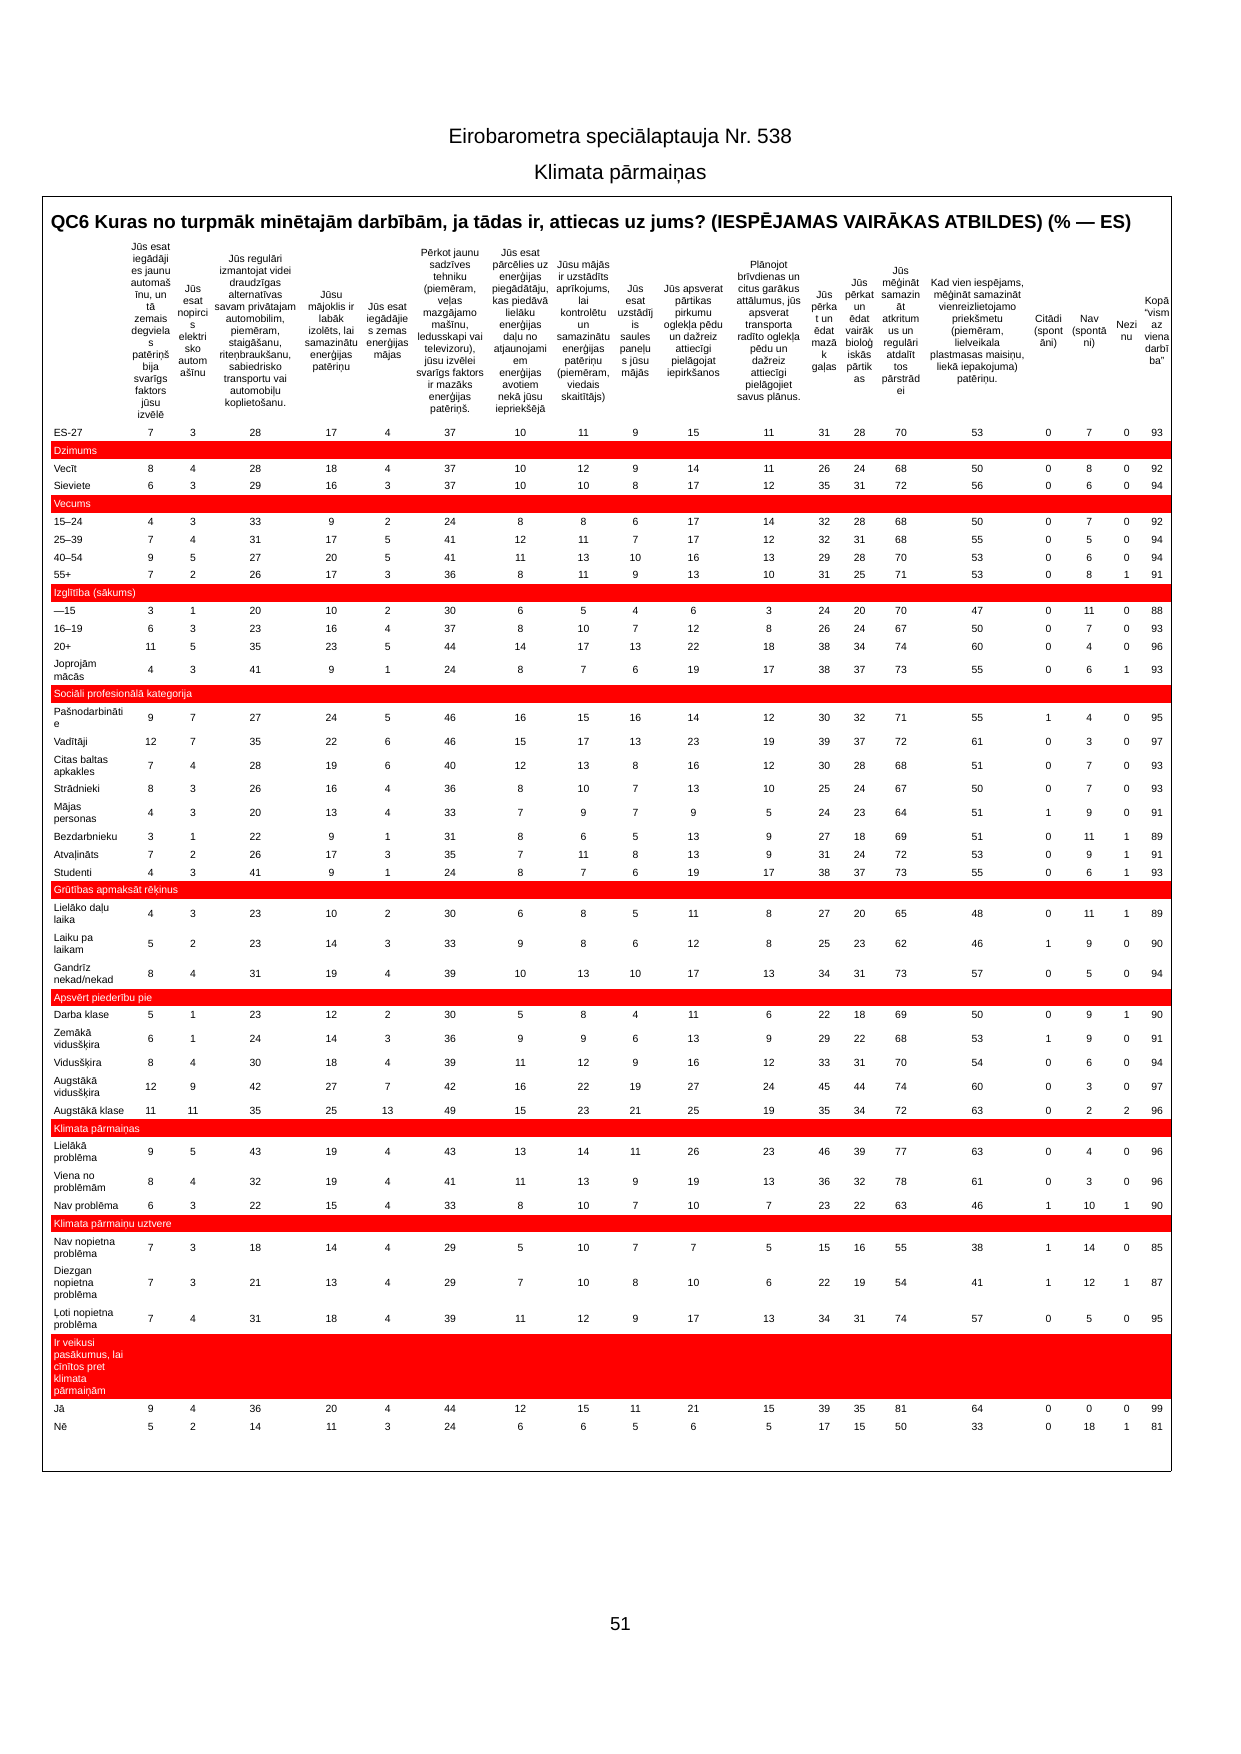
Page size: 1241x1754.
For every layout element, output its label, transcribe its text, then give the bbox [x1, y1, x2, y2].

table_cell 8 [552, 1006, 614, 1024]
table_cell 4 [363, 798, 412, 828]
table_cell 1 [363, 655, 412, 685]
table_cell [656, 441, 730, 459]
table_cell 6 [488, 602, 552, 619]
table_cell 3 [174, 798, 211, 828]
table_cell 9 [730, 846, 807, 863]
table_cell 55+ [51, 566, 127, 584]
table_cell Klimata pārmaiņas [51, 1119, 614, 1137]
table_cell 29 [807, 548, 841, 566]
table_cell [924, 495, 1030, 513]
table_cell Sieviete [51, 477, 127, 495]
table_cell 7 [614, 620, 656, 637]
table_cell 5 [363, 548, 412, 566]
table_cell [656, 1215, 730, 1232]
table_cell 70 [877, 548, 924, 566]
table_cell 17 [552, 638, 614, 655]
table_cell 11 [614, 1399, 656, 1417]
table_cell 50 [924, 1006, 1030, 1024]
table_cell 89 [1141, 828, 1171, 846]
table_cell 27 [211, 703, 299, 733]
table_header Plānojot brīvdienas un citus garākus attālumus, jūs apsverat transporta radīto oglekļa pēdu un dažreiz attiecīgi pielāgojiet savus plānus. [730, 238, 807, 424]
table_cell 8 [614, 846, 656, 863]
table_cell 3 [1066, 733, 1112, 750]
table_cell 4 [363, 1304, 412, 1334]
table_cell 9 [127, 1399, 174, 1417]
table_cell 1 [1030, 1262, 1066, 1304]
table_cell 24 [412, 513, 488, 531]
table_cell 23 [841, 929, 877, 959]
table_cell 23 [807, 1197, 841, 1214]
table_cell 9 [614, 1054, 656, 1072]
table_cell 7 [127, 1232, 174, 1262]
table_cell 11 [1066, 899, 1112, 929]
table_cell [1141, 881, 1171, 899]
table_cell 73 [877, 959, 924, 988]
table_cell 16 [656, 548, 730, 566]
table_cell Pašnodarbinātie [51, 703, 127, 733]
table_cell 23 [211, 620, 299, 637]
table_cell Laiku pa laikam [51, 929, 127, 959]
table_cell 72 [877, 846, 924, 863]
table_cell 31 [841, 959, 877, 988]
table_cell 6 [127, 1024, 174, 1054]
table_cell 5 [127, 1417, 174, 1435]
table_cell 40–54 [51, 548, 127, 566]
table_cell [841, 685, 877, 703]
table_cell 77 [877, 1137, 924, 1167]
table_cell 3 [174, 1232, 211, 1262]
table_cell 31 [841, 531, 877, 548]
table_cell 1 [1030, 1024, 1066, 1054]
table_cell 19 [841, 1262, 877, 1304]
table_cell 69 [877, 1006, 924, 1024]
table_cell 3 [127, 828, 174, 846]
table_cell 30 [211, 1054, 299, 1072]
table_cell 14 [656, 703, 730, 733]
table_cell 8 [127, 780, 174, 798]
table_cell 68 [877, 513, 924, 531]
table_cell Strādnieki [51, 780, 127, 798]
table_cell 12 [552, 1054, 614, 1072]
table_header Jūs esat iegādājies zemas enerģijas mājas [363, 238, 412, 424]
table_cell 9 [127, 1137, 174, 1167]
table_cell [1112, 989, 1141, 1006]
table_cell 1 [1030, 929, 1066, 959]
table_cell 18 [1066, 1417, 1112, 1435]
table_cell 45 [807, 1072, 841, 1101]
table_cell [656, 685, 730, 703]
table_cell [807, 441, 841, 459]
table_cell 71 [877, 566, 924, 584]
table_cell [1030, 584, 1066, 602]
table_cell 38 [807, 655, 841, 685]
table_cell 13 [730, 1167, 807, 1197]
table_cell 33 [412, 1197, 488, 1214]
table_cell 39 [412, 959, 488, 988]
table_cell 38 [807, 638, 841, 655]
table_cell Klimata pārmaiņu uztvere [51, 1215, 363, 1232]
table_cell 12 [488, 1399, 552, 1417]
table_cell 17 [656, 1304, 730, 1334]
table_cell 20 [211, 602, 299, 619]
table_cell 8 [1066, 566, 1112, 584]
table_cell 20 [841, 602, 877, 619]
table_cell 28 [841, 750, 877, 780]
table_cell 43 [412, 1137, 488, 1167]
table_cell 4 [127, 864, 174, 881]
table_cell 7 [614, 1232, 656, 1262]
table_cell 46 [807, 1137, 841, 1167]
table_cell 10 [730, 566, 807, 584]
table_cell 34 [807, 1304, 841, 1334]
table_cell 41 [412, 531, 488, 548]
table_cell 32 [841, 703, 877, 733]
table_cell 24 [841, 620, 877, 637]
table_cell 12 [730, 703, 807, 733]
table_cell [877, 989, 924, 1006]
table_cell 4 [174, 1167, 211, 1197]
table_cell 15 [841, 1417, 877, 1435]
table_cell 18 [299, 459, 363, 477]
table_cell 47 [924, 602, 1030, 619]
table_cell 96 [1141, 1137, 1171, 1167]
table_cell 10 [552, 780, 614, 798]
table_cell 24 [412, 1417, 488, 1435]
table_cell 6 [614, 513, 656, 531]
table_cell 9 [614, 459, 656, 477]
table_cell 9 [1066, 929, 1112, 959]
table_cell 92 [1141, 513, 1171, 531]
table_cell [877, 495, 924, 513]
table_cell [841, 1215, 877, 1232]
table_cell Nē [51, 1417, 127, 1435]
table_cell 7 [656, 1232, 730, 1262]
table_cell [1112, 881, 1141, 899]
table_cell 6 [730, 1006, 807, 1024]
table_cell [807, 1215, 841, 1232]
table_cell 4 [614, 1006, 656, 1024]
table_cell 1 [1112, 1197, 1141, 1214]
table_cell [924, 1334, 1030, 1399]
table_cell 39 [412, 1054, 488, 1072]
table_cell 7 [1066, 620, 1112, 637]
table_cell 1 [1112, 1417, 1141, 1435]
table_cell 55 [924, 864, 1030, 881]
table_cell 93 [1141, 864, 1171, 881]
table_header Citādi (spontāni) [1030, 238, 1066, 424]
table_cell Studenti [51, 864, 127, 881]
table_cell 56 [924, 477, 1030, 495]
table_cell 68 [877, 459, 924, 477]
table_cell 72 [877, 477, 924, 495]
table_cell [656, 881, 730, 899]
table_cell [656, 495, 730, 513]
table_cell 7 [730, 1197, 807, 1214]
table_cell 7 [174, 733, 211, 750]
table_cell 50 [924, 780, 1030, 798]
table_cell 7 [1066, 750, 1112, 780]
table_cell [1112, 441, 1141, 459]
table_cell [730, 441, 807, 459]
table_cell 6 [363, 750, 412, 780]
table_cell [1112, 1215, 1141, 1232]
table_cell [807, 1334, 841, 1399]
table_cell 0 [1112, 1232, 1141, 1262]
table_cell [1141, 584, 1171, 602]
table_cell 3 [1066, 1167, 1112, 1197]
table_cell 16 [299, 780, 363, 798]
table_cell 1 [1112, 1262, 1141, 1304]
table_cell 85 [1141, 1232, 1171, 1262]
table_cell [614, 441, 656, 459]
table_cell 16–19 [51, 620, 127, 637]
table_cell 14 [299, 929, 363, 959]
table_cell 4 [127, 798, 174, 828]
table_cell 12 [488, 750, 552, 780]
table_cell 26 [807, 620, 841, 637]
table_cell 62 [877, 929, 924, 959]
table_cell 63 [924, 1137, 1030, 1167]
table_cell 3 [174, 1197, 211, 1214]
table_cell 0 [1112, 1167, 1141, 1197]
table_cell [127, 1334, 174, 1399]
table_cell [656, 989, 730, 1006]
table_cell 11 [174, 1101, 211, 1119]
table_cell 13 [730, 959, 807, 988]
table_cell 36 [807, 1167, 841, 1197]
table_cell 0 [1112, 1399, 1141, 1417]
table_cell [1030, 1215, 1066, 1232]
table_cell 1 [1112, 566, 1141, 584]
table_cell 10 [299, 602, 363, 619]
table_cell [1141, 1334, 1171, 1399]
table_cell 17 [299, 566, 363, 584]
table_cell 5 [174, 1137, 211, 1167]
table_cell 2 [1112, 1101, 1141, 1119]
table_cell Zemākā vidusšķira [51, 1024, 127, 1054]
table_cell 8 [127, 1054, 174, 1072]
table_cell 24 [412, 864, 488, 881]
table_cell 31 [412, 828, 488, 846]
table_cell 4 [1066, 703, 1112, 733]
table_cell 17 [656, 477, 730, 495]
table_cell [1066, 989, 1112, 1006]
table_cell 19 [299, 959, 363, 988]
table_cell 10 [488, 477, 552, 495]
table_cell 14 [1066, 1232, 1112, 1262]
table_cell 23 [211, 899, 299, 929]
table_cell 0 [1030, 780, 1066, 798]
table_cell 67 [877, 780, 924, 798]
table_cell [656, 1334, 730, 1399]
table_cell 7 [1066, 424, 1112, 441]
table_cell [730, 1119, 807, 1137]
table_cell 19 [656, 864, 730, 881]
table_cell 20+ [51, 638, 127, 655]
table_cell 20 [299, 548, 363, 566]
table_cell 16 [299, 620, 363, 637]
table_cell 4 [1066, 1137, 1112, 1167]
table_cell 18 [730, 638, 807, 655]
table_header Jūsu mājās ir uzstādīts aprīkojums, lai kontrolētu un samazinātu enerģijas patēriņu (piemēram, viedais skaitītājs) [552, 238, 614, 424]
table_cell 7 [488, 798, 552, 828]
table_cell [730, 989, 807, 1006]
table_cell [807, 685, 841, 703]
table_header Kad vien iespējams, mēģināt samazināt vienreizlietojamo priekšmetu (piemēram, lielveikala plastmasas maisiņu, liekā iepakojuma) patēriņu. [924, 238, 1030, 424]
table_cell [1066, 1119, 1112, 1137]
table_cell 63 [924, 1101, 1030, 1119]
table_cell 4 [363, 1167, 412, 1197]
table_cell 37 [841, 655, 877, 685]
table_cell 9 [730, 1024, 807, 1054]
table_cell 11 [488, 548, 552, 566]
table_cell 3 [174, 655, 211, 685]
table_cell 74 [877, 1304, 924, 1334]
table_cell 1 [363, 864, 412, 881]
table_cell 48 [924, 899, 1030, 929]
table_cell [730, 584, 807, 602]
table_cell 3 [363, 1417, 412, 1435]
table_cell 0 [1066, 1399, 1112, 1417]
table_cell ES-27 [51, 424, 127, 441]
table_cell 7 [127, 1304, 174, 1334]
table_cell 6 [656, 1417, 730, 1435]
table_cell 0 [1112, 1024, 1141, 1054]
table_cell 27 [299, 1072, 363, 1101]
table_cell 27 [211, 548, 299, 566]
table_cell 94 [1141, 531, 1171, 548]
table_cell 31 [807, 424, 841, 441]
table_cell 8 [730, 620, 807, 637]
table_cell 11 [488, 1167, 552, 1197]
table_cell 9 [299, 828, 363, 846]
table_cell Joprojām mācās [51, 655, 127, 685]
table_cell 94 [1141, 1054, 1171, 1072]
table_cell 8 [730, 899, 807, 929]
table_cell 0 [1030, 1417, 1066, 1435]
table_cell 0 [1030, 899, 1066, 929]
table_cell 4 [174, 750, 211, 780]
table_cell 8 [488, 513, 552, 531]
table_cell 3 [174, 1262, 211, 1304]
table_cell 8 [127, 1167, 174, 1197]
table_cell 4 [174, 531, 211, 548]
table_cell [363, 1215, 412, 1232]
table_cell [807, 881, 841, 899]
table_cell 32 [841, 1167, 877, 1197]
table_cell 13 [552, 1167, 614, 1197]
table_cell 57 [924, 959, 1030, 988]
table_cell 18 [841, 828, 877, 846]
table_cell 34 [841, 1101, 877, 1119]
table_cell 0 [1030, 1304, 1066, 1334]
table_cell [730, 495, 807, 513]
table_cell 60 [924, 1072, 1030, 1101]
table_cell 10 [488, 459, 552, 477]
table_cell 97 [1141, 733, 1171, 750]
table_cell 0 [1112, 459, 1141, 477]
table_cell 11 [488, 1054, 552, 1072]
table_cell 93 [1141, 780, 1171, 798]
table_cell 8 [730, 929, 807, 959]
table_cell 0 [1030, 828, 1066, 846]
table_cell 3 [174, 424, 211, 441]
table_cell —15 [51, 602, 127, 619]
table_cell 0 [1030, 1006, 1066, 1024]
table_cell 53 [924, 1024, 1030, 1054]
table_cell 37 [841, 864, 877, 881]
table_cell Dzimums [51, 441, 614, 459]
table_cell 24 [299, 703, 363, 733]
table_cell 26 [211, 566, 299, 584]
table_cell 24 [730, 1072, 807, 1101]
table_cell 44 [412, 1399, 488, 1417]
table_cell 69 [877, 828, 924, 846]
table_cell 91 [1141, 566, 1171, 584]
table_cell 5 [1066, 1304, 1112, 1334]
table_cell 0 [1030, 620, 1066, 637]
table_cell 7 [614, 798, 656, 828]
table_cell 93 [1141, 655, 1171, 685]
table_cell [552, 1215, 614, 1232]
table_cell 8 [488, 655, 552, 685]
table_cell 4 [363, 1262, 412, 1304]
table_cell 9 [614, 424, 656, 441]
table_cell 4 [363, 1232, 412, 1262]
table_cell 91 [1141, 798, 1171, 828]
table_cell 39 [807, 1399, 841, 1417]
table_cell 4 [174, 959, 211, 988]
table_cell 37 [412, 620, 488, 637]
table_cell 8 [552, 513, 614, 531]
table_cell 17 [656, 959, 730, 988]
table_cell 0 [1112, 703, 1141, 733]
table_cell 7 [127, 1262, 174, 1304]
table_cell 0 [1030, 424, 1066, 441]
table_cell [1141, 989, 1171, 1006]
table_cell 34 [807, 959, 841, 988]
table_header Jūs esat uzstādījis saules paneļus jūsu mājās [614, 238, 656, 424]
table_cell 91 [1141, 1024, 1171, 1054]
table_cell 4 [363, 1197, 412, 1214]
table_cell 22 [211, 828, 299, 846]
table_cell 93 [1141, 750, 1171, 780]
table_cell 13 [552, 548, 614, 566]
table_cell 14 [730, 513, 807, 531]
table_cell 96 [1141, 1101, 1171, 1119]
table_cell 11 [1066, 602, 1112, 619]
table_cell 50 [924, 513, 1030, 531]
table_cell 17 [807, 1417, 841, 1435]
table_cell 0 [1112, 513, 1141, 531]
table_header Jūsu mājoklis ir labāk izolēts, lai samazinātu enerģijas patēriņu [299, 238, 363, 424]
table_cell 72 [877, 1101, 924, 1119]
table_cell 43 [211, 1137, 299, 1167]
table_cell 15 [488, 733, 552, 750]
table_cell 93 [1141, 620, 1171, 637]
table_cell 3 [174, 620, 211, 637]
table_cell 16 [656, 750, 730, 780]
table_cell 24 [412, 655, 488, 685]
table_cell 21 [211, 1262, 299, 1304]
table_cell [877, 1215, 924, 1232]
table_cell 36 [412, 780, 488, 798]
table_cell 19 [299, 1137, 363, 1167]
table_cell 67 [877, 620, 924, 637]
table_cell [841, 495, 877, 513]
table_header Jūs regulāri izmantojat videi draudzīgas alternatīvas savam privātajam automobilim, piemēram, staigāšanu, riteņbraukšanu, sabiedrisko transportu vai automobiļu koplietošanu. [211, 238, 299, 424]
table_cell 22 [211, 1197, 299, 1214]
table_cell 96 [1141, 638, 1171, 655]
table_cell 7 [614, 1197, 656, 1214]
table_cell Vecums [51, 495, 614, 513]
table_cell [614, 584, 656, 602]
table_cell [877, 584, 924, 602]
table_cell 9 [488, 929, 552, 959]
table_cell 0 [1112, 424, 1141, 441]
table_cell 7 [174, 703, 211, 733]
table_cell 3 [174, 780, 211, 798]
table_cell [807, 584, 841, 602]
table_header Kopā “vismaz viena darbība” [1141, 238, 1171, 424]
table_cell Viena no problēmām [51, 1167, 127, 1197]
table_cell 50 [924, 620, 1030, 637]
table_cell 13 [299, 798, 363, 828]
table_cell 68 [877, 531, 924, 548]
table_cell 30 [412, 1006, 488, 1024]
table_cell [924, 441, 1030, 459]
table_cell 30 [412, 899, 488, 929]
table_cell 9 [614, 1304, 656, 1334]
table_cell Lielākā problēma [51, 1137, 127, 1167]
table_cell 2 [363, 899, 412, 929]
table_cell Ir veikusi pasākumus, lai cīnītos pret klimata pārmaiņām [51, 1334, 127, 1399]
table_cell [1030, 495, 1066, 513]
table_cell [730, 1334, 807, 1399]
table_cell 12 [656, 929, 730, 959]
table_cell [1112, 1334, 1141, 1399]
table_cell 17 [299, 531, 363, 548]
table_cell [1141, 1119, 1171, 1137]
table_cell 5 [363, 531, 412, 548]
table_cell 3 [174, 477, 211, 495]
table_cell 24 [807, 602, 841, 619]
table_cell 6 [614, 929, 656, 959]
table_header Jūs pērkat un ēdat mazāk gaļas [807, 238, 841, 424]
table_cell 2 [363, 602, 412, 619]
table_cell 93 [1141, 424, 1171, 441]
table_cell 14 [211, 1417, 299, 1435]
table_cell 5 [730, 798, 807, 828]
table_cell 19 [656, 1167, 730, 1197]
table_cell 26 [211, 780, 299, 798]
table_cell 17 [730, 655, 807, 685]
table_cell 13 [552, 750, 614, 780]
table_cell 5 [730, 1232, 807, 1262]
table_cell 11 [552, 846, 614, 863]
table_cell 13 [299, 1262, 363, 1304]
table_cell 9 [1066, 846, 1112, 863]
table_cell 12 [730, 477, 807, 495]
table_cell 95 [1141, 1304, 1171, 1334]
table_cell 18 [299, 1054, 363, 1072]
table_cell 42 [211, 1072, 299, 1101]
table_cell 4 [1066, 638, 1112, 655]
table_cell 5 [552, 602, 614, 619]
table_cell 1 [1030, 1232, 1066, 1262]
table_cell 8 [488, 620, 552, 637]
table_cell 14 [552, 1137, 614, 1167]
table_cell 15 [488, 1101, 552, 1119]
table_cell 55 [877, 1232, 924, 1262]
table_cell 28 [841, 548, 877, 566]
table_cell 12 [552, 459, 614, 477]
table_cell 29 [412, 1232, 488, 1262]
table_cell 50 [924, 459, 1030, 477]
table_cell 0 [1112, 733, 1141, 750]
table_cell [1066, 584, 1112, 602]
table_cell 24 [841, 846, 877, 863]
table_cell 31 [211, 959, 299, 988]
table_cell 0 [1112, 620, 1141, 637]
table_cell 6 [127, 620, 174, 637]
table_cell 92 [1141, 459, 1171, 477]
table_cell [841, 441, 877, 459]
table_cell 8 [1066, 459, 1112, 477]
table_cell 10 [614, 959, 656, 988]
table_cell 22 [299, 733, 363, 750]
table_cell 9 [656, 798, 730, 828]
table_cell Vadītāji [51, 733, 127, 750]
table_cell 46 [924, 929, 1030, 959]
table_cell 11 [299, 1417, 363, 1435]
table_header Nezinu [1112, 238, 1141, 424]
table_cell 13 [614, 638, 656, 655]
table_cell 97 [1141, 1072, 1171, 1101]
table_cell 7 [127, 566, 174, 584]
table_cell 8 [488, 828, 552, 846]
table_cell Lielāko daļu laika [51, 899, 127, 929]
table_cell 38 [924, 1232, 1030, 1262]
table_cell 6 [552, 828, 614, 846]
table_cell 5 [614, 828, 656, 846]
table_cell 78 [877, 1167, 924, 1197]
table_cell 41 [924, 1262, 1030, 1304]
table_cell 3 [730, 602, 807, 619]
table_cell 13 [730, 1304, 807, 1334]
table_cell 54 [877, 1262, 924, 1304]
table_cell 11 [656, 899, 730, 929]
table_cell 4 [363, 959, 412, 988]
table_cell 5 [174, 548, 211, 566]
table_cell 0 [1112, 638, 1141, 655]
table_cell 24 [211, 1024, 299, 1054]
table_cell 23 [841, 798, 877, 828]
table_cell Vecīt [51, 459, 127, 477]
table_cell 16 [299, 477, 363, 495]
table_cell [211, 1334, 299, 1399]
table_cell 4 [363, 1137, 412, 1167]
table_cell 55 [924, 531, 1030, 548]
table_cell 94 [1141, 477, 1171, 495]
table_cell [1112, 495, 1141, 513]
table_cell 4 [614, 602, 656, 619]
table_cell 15 [807, 1232, 841, 1262]
table_cell 10 [488, 424, 552, 441]
table_cell 39 [841, 1137, 877, 1167]
table_cell [924, 881, 1030, 899]
table_cell 16 [488, 703, 552, 733]
table_cell 10 [656, 1262, 730, 1304]
table_cell 7 [363, 1072, 412, 1101]
table_cell 15 [552, 703, 614, 733]
table_cell 81 [877, 1399, 924, 1417]
table_cell 51 [924, 798, 1030, 828]
table_cell 19 [299, 750, 363, 780]
table_cell 3 [174, 899, 211, 929]
table_cell 35 [412, 846, 488, 863]
table_cell [877, 881, 924, 899]
table_cell 61 [924, 733, 1030, 750]
table_cell 22 [841, 1024, 877, 1054]
table_cell 70 [877, 1054, 924, 1072]
table_cell 0 [1030, 750, 1066, 780]
table_cell 0 [1030, 477, 1066, 495]
table_cell 6 [656, 602, 730, 619]
table_cell 7 [1066, 513, 1112, 531]
table_cell 8 [552, 929, 614, 959]
table_cell 35 [211, 733, 299, 750]
table_cell [807, 495, 841, 513]
table_cell Ļoti nopietna problēma [51, 1304, 127, 1334]
table_cell 64 [924, 1399, 1030, 1417]
table_cell 0 [1030, 602, 1066, 619]
table_cell 29 [412, 1262, 488, 1304]
table_cell 0 [1030, 1137, 1066, 1167]
table_header Pērkot jaunu sadzīves tehniku (piemēram, veļas mazgājamo mašīnu, ledusskapi vai televizoru), jūsu izvēlei svarīgs faktors ir mazāks enerģijas patēriņš. [412, 238, 488, 424]
table_cell 65 [877, 899, 924, 929]
table_header Jūs esat iegādājies jaunu automašīnu, un tā zemais degvielas patēriņš bija svarīgs faktors jūsu izvēlē [127, 238, 174, 424]
table_cell 4 [363, 1399, 412, 1417]
table_cell [841, 1334, 877, 1399]
table_cell 10 [656, 1197, 730, 1214]
table_cell 23 [211, 929, 299, 959]
table_cell 10 [730, 780, 807, 798]
table_cell 33 [807, 1054, 841, 1072]
table_cell 30 [807, 703, 841, 733]
table_cell 37 [412, 459, 488, 477]
table_cell 26 [211, 846, 299, 863]
table_cell 12 [552, 1304, 614, 1334]
table_cell 23 [211, 1006, 299, 1024]
table_cell 15 [552, 1399, 614, 1417]
table_cell 70 [877, 424, 924, 441]
table_cell 2 [174, 566, 211, 584]
table_cell 0 [1112, 1054, 1141, 1072]
table_cell [1112, 685, 1141, 703]
table_cell 4 [363, 780, 412, 798]
table_cell Bezdarbnieku [51, 828, 127, 846]
table_cell 1 [174, 602, 211, 619]
table_cell 6 [1066, 477, 1112, 495]
table_cell 42 [412, 1072, 488, 1101]
table_cell 10 [488, 959, 552, 988]
table_cell 4 [363, 1054, 412, 1072]
table_cell 31 [841, 1054, 877, 1072]
table_cell 3 [174, 513, 211, 531]
table_cell [363, 1334, 412, 1399]
table_cell 12 [656, 620, 730, 637]
table_cell [412, 1334, 488, 1399]
table_cell 41 [412, 548, 488, 566]
table_cell 46 [412, 733, 488, 750]
table_cell 1 [1030, 1197, 1066, 1214]
table_cell Izglītība (sākums) [51, 584, 614, 602]
table_cell [730, 1215, 807, 1232]
table_cell 9 [127, 548, 174, 566]
table_cell 1 [174, 1006, 211, 1024]
table_cell 40 [412, 750, 488, 780]
table_cell [614, 881, 656, 899]
table_cell 0 [1030, 1072, 1066, 1101]
table_cell [1141, 685, 1171, 703]
table_cell Apsvērt piederību pie [51, 989, 614, 1006]
table_cell 4 [174, 459, 211, 477]
table_cell [1066, 881, 1112, 899]
table_cell 7 [552, 655, 614, 685]
table_cell 53 [924, 548, 1030, 566]
table_header Jūs mēģināt samazināt atkritumus un regulāri atdalīt tos pārstrādei [877, 238, 924, 424]
table_cell 33 [211, 513, 299, 531]
table_cell 28 [211, 459, 299, 477]
table_cell 0 [1112, 798, 1141, 828]
table_cell 13 [363, 1101, 412, 1119]
table_cell 23 [552, 1101, 614, 1119]
table_cell 51 [924, 750, 1030, 780]
table_cell 25–39 [51, 531, 127, 548]
table_cell 9 [1066, 1024, 1112, 1054]
table_cell 31 [807, 566, 841, 584]
table_cell 7 [127, 846, 174, 863]
table_cell 6 [1066, 864, 1112, 881]
table_cell 10 [552, 620, 614, 637]
table_cell 88 [1141, 602, 1171, 619]
table_cell 28 [211, 424, 299, 441]
table_cell 1 [1112, 899, 1141, 929]
table_cell 0 [1030, 638, 1066, 655]
table_cell 19 [730, 733, 807, 750]
table_header [51, 238, 127, 424]
table_cell 5 [1066, 959, 1112, 988]
table_cell 6 [614, 655, 656, 685]
table_cell 68 [877, 750, 924, 780]
table_cell 30 [412, 602, 488, 619]
table_cell 14 [488, 638, 552, 655]
table_cell 55 [924, 703, 1030, 733]
table_cell [614, 1334, 656, 1399]
table_cell 28 [211, 750, 299, 780]
table_cell 26 [807, 459, 841, 477]
table_cell 7 [1066, 780, 1112, 798]
table_cell [1030, 1119, 1066, 1137]
table_cell 1 [1112, 864, 1141, 881]
table_cell 0 [1112, 1072, 1141, 1101]
table_cell 7 [614, 531, 656, 548]
table_cell 9 [174, 1072, 211, 1101]
table_cell [1141, 495, 1171, 513]
table_cell 32 [211, 1167, 299, 1197]
table_cell 37 [412, 424, 488, 441]
table_cell 74 [877, 638, 924, 655]
table_cell 3 [363, 846, 412, 863]
table_cell 10 [552, 1262, 614, 1304]
table_cell 9 [299, 864, 363, 881]
table_cell 29 [807, 1024, 841, 1054]
table_cell 19 [614, 1072, 656, 1101]
table_cell 68 [877, 1024, 924, 1054]
table_cell 5 [730, 1417, 807, 1435]
table_cell [412, 1215, 488, 1232]
table_cell 8 [127, 959, 174, 988]
table_cell 11 [127, 1101, 174, 1119]
table_cell 4 [174, 1054, 211, 1072]
table_cell 0 [1030, 655, 1066, 685]
table_cell 25 [841, 566, 877, 584]
table_cell 11 [552, 566, 614, 584]
table_cell 12 [730, 531, 807, 548]
table_cell 4 [174, 1304, 211, 1334]
table_cell 6 [614, 864, 656, 881]
table_cell [841, 1119, 877, 1137]
table_cell 23 [730, 1137, 807, 1167]
table_cell 22 [807, 1262, 841, 1304]
table_cell 13 [656, 780, 730, 798]
table_cell 4 [127, 655, 174, 685]
table_cell 0 [1112, 780, 1141, 798]
table_cell 28 [841, 513, 877, 531]
table_cell 2 [174, 846, 211, 863]
table_cell 50 [877, 1417, 924, 1435]
table_cell 8 [488, 864, 552, 881]
table_cell 35 [841, 1399, 877, 1417]
table_cell 10 [614, 548, 656, 566]
table_cell 6 [127, 1197, 174, 1214]
table_cell 96 [1141, 1167, 1171, 1197]
table_cell 10 [552, 477, 614, 495]
table_cell 55 [924, 655, 1030, 685]
table_cell 25 [299, 1101, 363, 1119]
table_cell 13 [656, 1024, 730, 1054]
table_cell 19 [730, 1101, 807, 1119]
table_cell 95 [1141, 703, 1171, 733]
table_cell [1141, 1215, 1171, 1232]
table_cell 11 [552, 531, 614, 548]
table_cell 32 [807, 513, 841, 531]
table_cell 7 [127, 750, 174, 780]
table_cell 0 [1030, 846, 1066, 863]
table_cell Sociāli profesionālā kategorija [51, 685, 614, 703]
table_cell 0 [1030, 1399, 1066, 1417]
table_cell Augstākā vidusšķira [51, 1072, 127, 1101]
table_cell 51 [924, 828, 1030, 846]
table_cell 2 [174, 929, 211, 959]
table_cell 0 [1030, 531, 1066, 548]
table_cell 26 [656, 1137, 730, 1167]
table_cell 0 [1112, 602, 1141, 619]
table_header Jūs apsverat pārtikas pirkumu oglekļa pēdu un dažreiz attiecīgi pielāgojat iepirkšanos [656, 238, 730, 424]
table_cell 0 [1112, 959, 1141, 988]
text QC6 Kuras no turpmāk minētajām darbībām, ja tādas ir, attiecas uz jums? (IESPĒJAMAS VAIRĀKAS ATBILDES) (% — ES) [51, 211, 1162, 232]
table_cell 13 [730, 548, 807, 566]
table_cell [1030, 989, 1066, 1006]
table_cell 30 [807, 750, 841, 780]
table_cell 9 [299, 655, 363, 685]
table_cell 53 [924, 846, 1030, 863]
table_cell 41 [412, 1167, 488, 1197]
table_cell 5 [174, 638, 211, 655]
table_cell 74 [877, 1072, 924, 1101]
table_cell 37 [841, 733, 877, 750]
table_cell 6 [363, 733, 412, 750]
table_cell 90 [1141, 1006, 1171, 1024]
table_cell 8 [614, 1262, 656, 1304]
table_cell [924, 1119, 1030, 1137]
table_cell 8 [614, 477, 656, 495]
table_cell 17 [730, 864, 807, 881]
table_cell [552, 1334, 614, 1399]
table_cell 1 [174, 828, 211, 846]
table_cell 2 [363, 513, 412, 531]
table_cell 71 [877, 703, 924, 733]
table_cell 20 [299, 1399, 363, 1417]
table_cell 12 [127, 1072, 174, 1101]
table_cell 61 [924, 1167, 1030, 1197]
table_cell 1 [174, 1024, 211, 1054]
table_cell 5 [614, 1417, 656, 1435]
table_cell 11 [127, 638, 174, 655]
table_cell 16 [841, 1232, 877, 1262]
table_cell 31 [211, 1304, 299, 1334]
table_cell 9 [730, 828, 807, 846]
table_cell 13 [488, 1137, 552, 1167]
table_cell 25 [656, 1101, 730, 1119]
table_cell 5 [1066, 531, 1112, 548]
table_cell 25 [807, 929, 841, 959]
table_cell 33 [412, 798, 488, 828]
table_cell 99 [1141, 1399, 1171, 1417]
table_cell [924, 989, 1030, 1006]
table_cell 13 [552, 959, 614, 988]
table_cell 35 [211, 638, 299, 655]
table_cell 4 [363, 459, 412, 477]
table_cell 20 [211, 798, 299, 828]
table_cell 5 [363, 638, 412, 655]
table_cell 4 [174, 1399, 211, 1417]
table_cell [488, 1215, 552, 1232]
table_cell 9 [1066, 798, 1112, 828]
table_cell 9 [488, 1024, 552, 1054]
table_cell 14 [299, 1232, 363, 1262]
table_cell 0 [1112, 477, 1141, 495]
table_cell 3 [363, 1024, 412, 1054]
table_cell 73 [877, 655, 924, 685]
table_cell [877, 441, 924, 459]
table_header Jūs esat nopircis elektrisko automašīnu [174, 238, 211, 424]
table_cell 9 [614, 1167, 656, 1197]
table_header Jūs esat pārcēlies uz enerģijas piegādātāju, kas piedāvā lielāku enerģijas daļu no atjaunojamiem enerģijas avotiem nekā jūsu iepriekšējā [488, 238, 552, 424]
table_cell 5 [488, 1006, 552, 1024]
table_cell 21 [656, 1399, 730, 1417]
table_cell [841, 881, 877, 899]
table_cell 31 [807, 846, 841, 863]
table_cell 87 [1141, 1262, 1171, 1304]
table_cell 9 [552, 798, 614, 828]
table_cell [614, 1215, 656, 1232]
table_cell 12 [488, 531, 552, 548]
table_cell 9 [552, 1024, 614, 1054]
table_cell 13 [656, 566, 730, 584]
table_cell 31 [211, 531, 299, 548]
table_cell 73 [877, 864, 924, 881]
table_cell 4 [127, 899, 174, 929]
table_cell 34 [841, 638, 877, 655]
table_cell 6 [1066, 548, 1112, 566]
table_cell 7 [127, 424, 174, 441]
table_cell 11 [656, 1006, 730, 1024]
table_cell 11 [614, 1137, 656, 1167]
table_cell 0 [1112, 531, 1141, 548]
table_cell 7 [614, 780, 656, 798]
table_cell 91 [1141, 846, 1171, 863]
table_cell 14 [656, 459, 730, 477]
table_cell 17 [552, 733, 614, 750]
table_cell 8 [488, 566, 552, 584]
table_cell [1030, 881, 1066, 899]
table_cell [1066, 685, 1112, 703]
table_cell 44 [412, 638, 488, 655]
table_cell 12 [1066, 1262, 1112, 1304]
table_cell 1 [1030, 798, 1066, 828]
table_cell 13 [656, 828, 730, 846]
table_cell 14 [299, 1024, 363, 1054]
table_cell 24 [807, 798, 841, 828]
table_cell 13 [656, 846, 730, 863]
table_cell 36 [412, 1024, 488, 1054]
table_cell 8 [614, 750, 656, 780]
table_cell 11 [552, 424, 614, 441]
table_cell Citas baltas apkakles [51, 750, 127, 780]
table_cell Augstākā klase [51, 1101, 127, 1119]
table_cell 6 [614, 1024, 656, 1054]
table_cell 70 [877, 602, 924, 619]
table_cell Grūtības apmaksāt rēķinus [51, 881, 614, 899]
table_cell 2 [363, 1006, 412, 1024]
table_cell 16 [656, 1054, 730, 1072]
table_cell 3 [174, 864, 211, 881]
table_cell 18 [211, 1232, 299, 1262]
table_cell 0 [1112, 1304, 1141, 1334]
table_cell 46 [412, 703, 488, 733]
table_cell [1066, 1334, 1112, 1399]
table_cell [877, 1119, 924, 1137]
table_cell [614, 1119, 656, 1137]
table_cell 7 [488, 846, 552, 863]
table_cell [1141, 441, 1171, 459]
table_cell 17 [299, 424, 363, 441]
table_cell 64 [877, 798, 924, 828]
table_cell [174, 1334, 211, 1399]
table_cell 0 [1030, 513, 1066, 531]
table_cell 33 [924, 1417, 1030, 1435]
table_cell 11 [1066, 828, 1112, 846]
table_cell 0 [1030, 1054, 1066, 1072]
table_cell 0 [1030, 733, 1066, 750]
table_cell 0 [1030, 566, 1066, 584]
table_cell 29 [211, 477, 299, 495]
table_cell Jā [51, 1399, 127, 1417]
table_cell 7 [488, 1262, 552, 1304]
table_cell 38 [807, 864, 841, 881]
table_cell 11 [730, 424, 807, 441]
table_cell 3 [363, 477, 412, 495]
table_cell 19 [656, 655, 730, 685]
table_cell [730, 685, 807, 703]
table_cell 94 [1141, 959, 1171, 988]
table_cell 8 [127, 459, 174, 477]
table_cell 4 [363, 424, 412, 441]
table_cell [1066, 441, 1112, 459]
table_cell Atvaļināts [51, 846, 127, 863]
table_cell [877, 1334, 924, 1399]
table_cell 37 [412, 477, 488, 495]
table_cell 6 [1066, 1054, 1112, 1072]
table_cell 0 [1112, 750, 1141, 780]
table_cell Mājas personas [51, 798, 127, 828]
table_cell [924, 584, 1030, 602]
table_cell 8 [488, 780, 552, 798]
table_cell 6 [552, 1417, 614, 1435]
table_cell Nav problēma [51, 1197, 127, 1214]
table_cell 7 [127, 531, 174, 548]
table_cell 22 [841, 1197, 877, 1214]
table_cell 15 [730, 1399, 807, 1417]
table_cell 1 [1112, 1006, 1141, 1024]
table_cell 36 [211, 1399, 299, 1417]
table_cell 6 [488, 899, 552, 929]
table_cell 22 [552, 1072, 614, 1101]
table_cell 3 [1066, 1072, 1112, 1101]
table_cell 18 [841, 1006, 877, 1024]
table_cell 17 [656, 531, 730, 548]
table_cell [1066, 1215, 1112, 1232]
table_cell [841, 989, 877, 1006]
table_cell 5 [614, 899, 656, 929]
table_cell 53 [924, 566, 1030, 584]
table_cell [299, 1334, 363, 1399]
table_cell 1 [1112, 846, 1141, 863]
table_cell 27 [807, 899, 841, 929]
table_cell Darba klase [51, 1006, 127, 1024]
table_cell 10 [1066, 1197, 1112, 1214]
table_cell 31 [841, 477, 877, 495]
table_cell 3 [363, 566, 412, 584]
table_cell 20 [841, 899, 877, 929]
table_cell Diezgan nopietna problēma [51, 1262, 127, 1304]
table_cell 60 [924, 638, 1030, 655]
table_cell [1030, 1334, 1066, 1399]
table_cell 27 [656, 1072, 730, 1101]
table_cell 44 [841, 1072, 877, 1101]
table_cell Gandrīz nekad/nekad [51, 959, 127, 988]
table_cell [1030, 441, 1066, 459]
table_cell 94 [1141, 548, 1171, 566]
table_cell [924, 1215, 1030, 1232]
table_cell 63 [877, 1197, 924, 1214]
table_cell [841, 584, 877, 602]
table_cell [807, 1119, 841, 1137]
table_cell 6 [730, 1262, 807, 1304]
table_cell 16 [614, 703, 656, 733]
table_cell 54 [924, 1054, 1030, 1072]
table_cell 0 [1112, 929, 1141, 959]
table_cell 39 [412, 1304, 488, 1334]
table_cell 28 [841, 424, 877, 441]
table_cell 90 [1141, 1197, 1171, 1214]
table_cell 57 [924, 1304, 1030, 1334]
table_cell 81 [1141, 1417, 1171, 1435]
table_cell 1 [1112, 655, 1141, 685]
table_cell 15 [299, 1197, 363, 1214]
table_cell [1066, 495, 1112, 513]
table_cell 10 [552, 1197, 614, 1214]
table_cell [656, 1119, 730, 1137]
table_cell [1030, 685, 1066, 703]
table_cell 17 [656, 513, 730, 531]
table_cell 13 [614, 733, 656, 750]
table_cell 21 [614, 1101, 656, 1119]
table_cell 7 [552, 864, 614, 881]
table_cell 25 [807, 780, 841, 798]
table_cell 31 [841, 1304, 877, 1334]
table_cell 15–24 [51, 513, 127, 531]
table_cell [1112, 584, 1141, 602]
table_cell 89 [1141, 899, 1171, 929]
table_cell 23 [299, 638, 363, 655]
table_cell 9 [614, 566, 656, 584]
table_cell 35 [211, 1101, 299, 1119]
table_cell [877, 685, 924, 703]
table_cell 35 [807, 1101, 841, 1119]
table_cell 35 [807, 477, 841, 495]
table_cell 9 [127, 703, 174, 733]
table_cell 0 [1030, 459, 1066, 477]
table_cell 11 [730, 459, 807, 477]
table_cell 19 [299, 1167, 363, 1197]
table_cell 3 [127, 602, 174, 619]
table_cell 1 [363, 828, 412, 846]
table_cell 0 [1030, 959, 1066, 988]
table_cell 33 [412, 929, 488, 959]
table_cell 12 [730, 1054, 807, 1072]
table_cell [488, 1334, 552, 1399]
table_cell [614, 989, 656, 1006]
table_cell 0 [1030, 1101, 1066, 1119]
table_cell 5 [488, 1232, 552, 1262]
table_cell 41 [211, 864, 299, 881]
table_cell 4 [363, 620, 412, 637]
table_cell 3 [363, 929, 412, 959]
table_cell 22 [656, 638, 730, 655]
table_cell 10 [552, 1232, 614, 1262]
table_cell 0 [1030, 864, 1066, 881]
table_cell 0 [1030, 548, 1066, 566]
table_cell 6 [1066, 655, 1112, 685]
table_cell 5 [363, 703, 412, 733]
table_cell 10 [299, 899, 363, 929]
table_cell [656, 584, 730, 602]
table_cell 5 [127, 929, 174, 959]
table_cell [924, 685, 1030, 703]
table_cell 22 [807, 1006, 841, 1024]
table_cell [614, 685, 656, 703]
table_cell 24 [841, 780, 877, 798]
table_cell 49 [412, 1101, 488, 1119]
table_cell 1 [1112, 828, 1141, 846]
table_cell 2 [174, 1417, 211, 1435]
table_cell 1 [1030, 703, 1066, 733]
table_cell 8 [488, 1197, 552, 1214]
table_cell 4 [127, 513, 174, 531]
table_cell 0 [1112, 548, 1141, 566]
table_cell 53 [924, 424, 1030, 441]
table_cell 0 [1112, 1137, 1141, 1167]
table_cell [1112, 1119, 1141, 1137]
table_cell 6 [127, 477, 174, 495]
table_cell 27 [807, 828, 841, 846]
table_cell 9 [1066, 1006, 1112, 1024]
table_cell 24 [841, 459, 877, 477]
table_cell 12 [730, 750, 807, 780]
table_cell 2 [1066, 1101, 1112, 1119]
table_cell 12 [299, 1006, 363, 1024]
table_cell [614, 495, 656, 513]
table_cell 8 [552, 899, 614, 929]
table_cell 39 [807, 733, 841, 750]
table_cell 11 [488, 1304, 552, 1334]
table_cell 36 [412, 566, 488, 584]
table_cell 90 [1141, 929, 1171, 959]
table_cell 32 [807, 531, 841, 548]
table_cell 0 [1030, 1167, 1066, 1197]
table_cell Nav nopietna problēma [51, 1232, 127, 1262]
table_cell 46 [924, 1197, 1030, 1214]
table_cell Vidusšķira [51, 1054, 127, 1072]
table_cell 16 [488, 1072, 552, 1101]
table_cell 41 [211, 655, 299, 685]
table_cell 15 [656, 424, 730, 441]
table_cell 17 [299, 846, 363, 863]
table_cell 23 [656, 733, 730, 750]
table_cell [730, 881, 807, 899]
table_cell 18 [299, 1304, 363, 1334]
table_cell 9 [299, 513, 363, 531]
table_header Nav (spontāni) [1066, 238, 1112, 424]
table_header Jūs pērkat un ēdat vairāk bioloģiskās pārtikas [841, 238, 877, 424]
table_cell 5 [127, 1006, 174, 1024]
table_cell 72 [877, 733, 924, 750]
table_cell 6 [488, 1417, 552, 1435]
table_cell [807, 989, 841, 1006]
table_cell 12 [127, 733, 174, 750]
